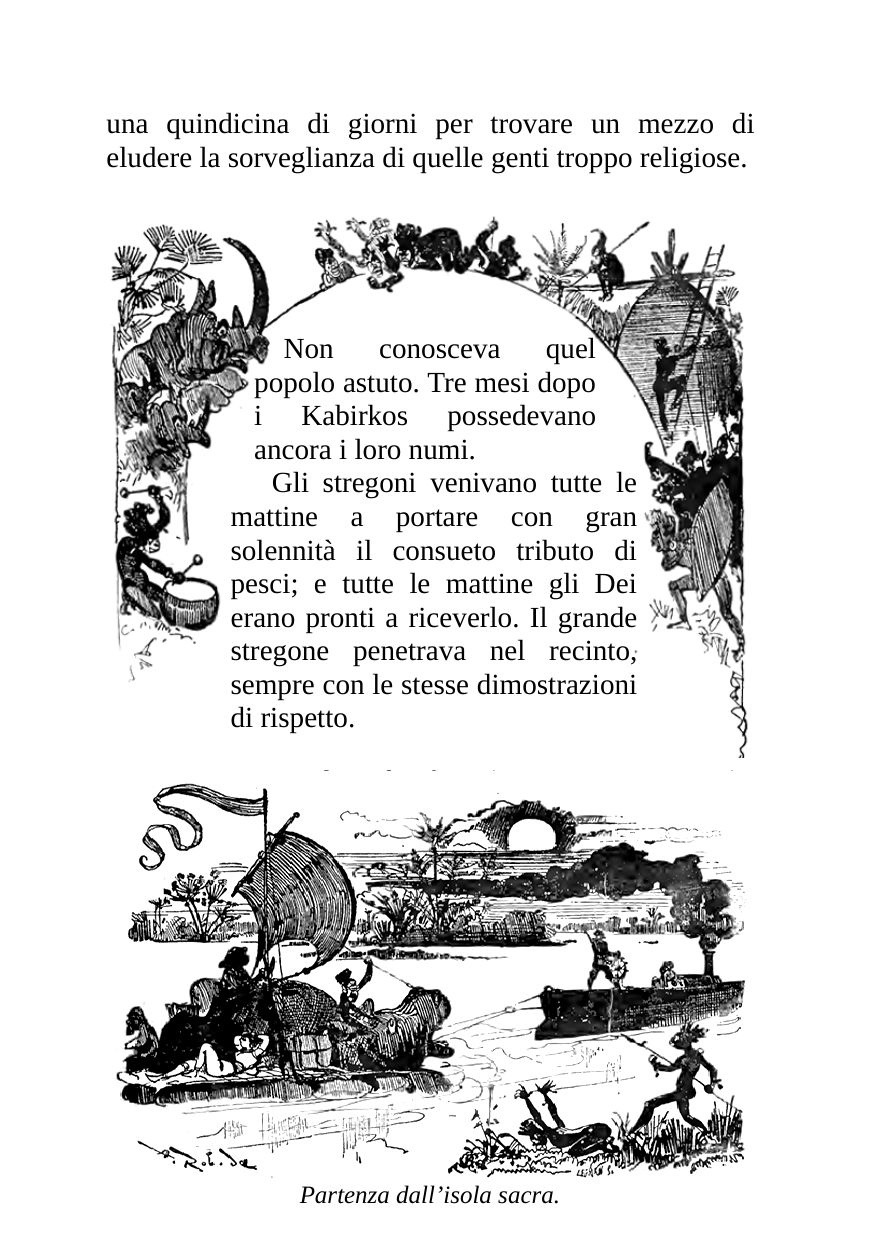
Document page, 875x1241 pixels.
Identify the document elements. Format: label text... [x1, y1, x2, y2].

picture [106, 208, 756, 758]
text una quindicina di giorni per trovare un mezzo di eludere la sorveglianza di quelle genti troppo religiose. [106, 106, 756, 173]
text Partenza dall’isola sacra. [106, 1181, 756, 1209]
picture [106, 770, 756, 1181]
